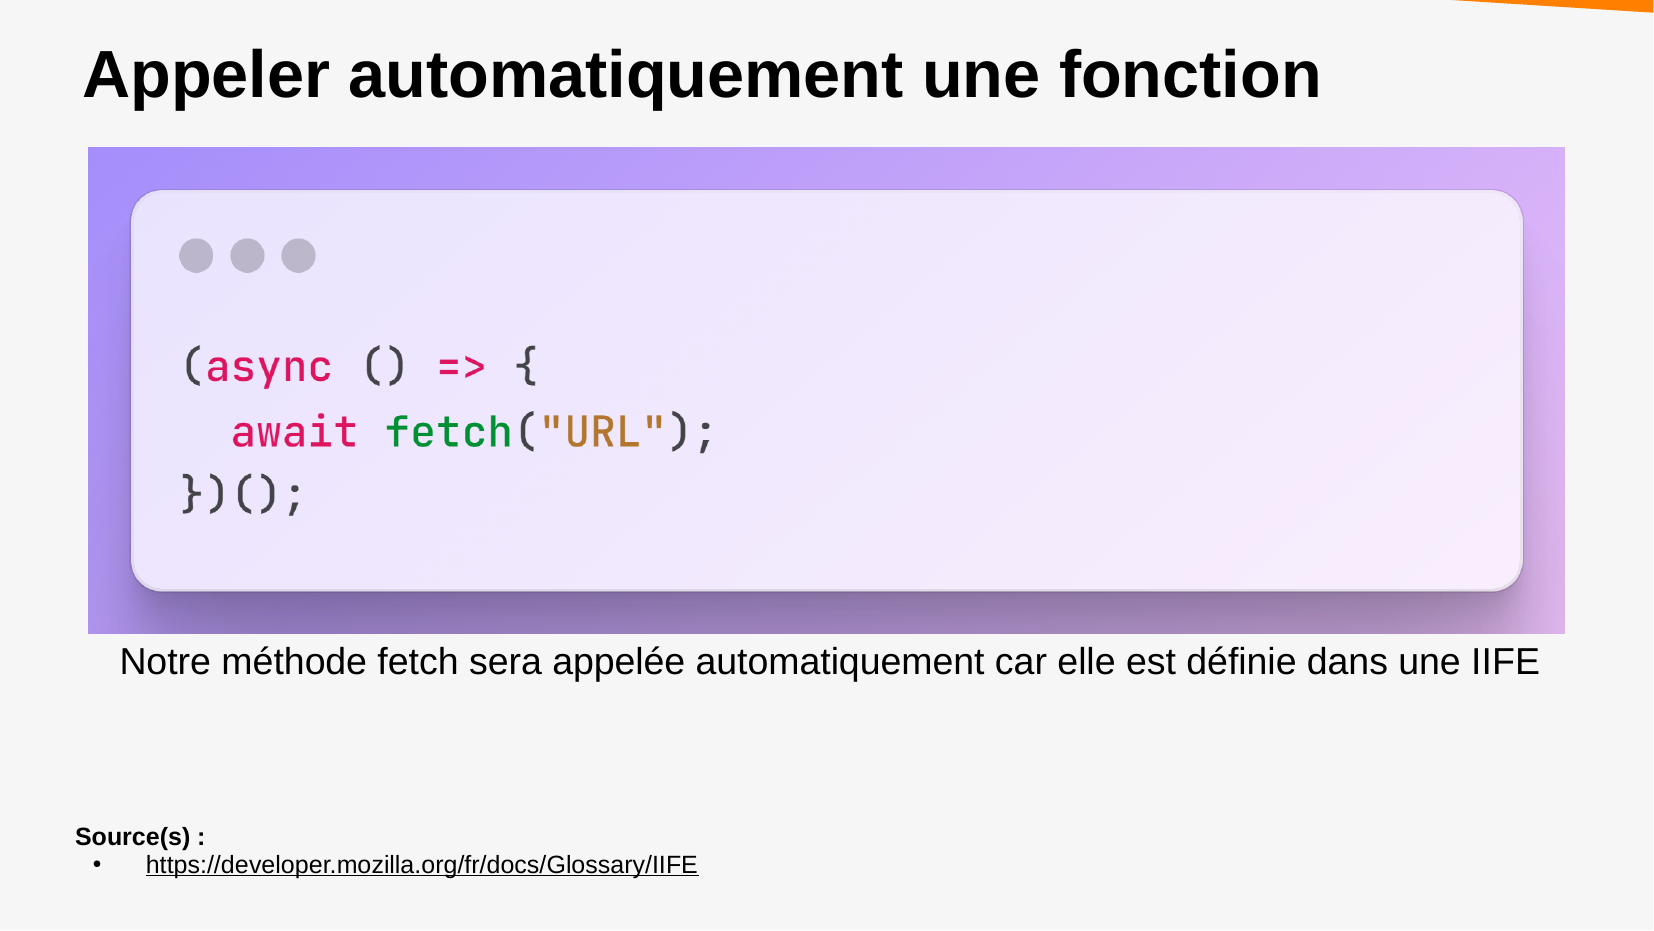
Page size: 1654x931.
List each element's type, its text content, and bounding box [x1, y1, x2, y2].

picture [88, 147, 1565, 634]
title Appeler automatiquement une fonction [82, 37, 1571, 115]
text_box [1451, 0, 1654, 13]
text_box Source(s) : https://developer.mozilla.org/fr/docs/Glossary/IIFE [60, 814, 1546, 929]
text_box Notre méthode fetch sera appelée automatiquement car elle est définie dans une IIFE [95, 633, 1565, 709]
